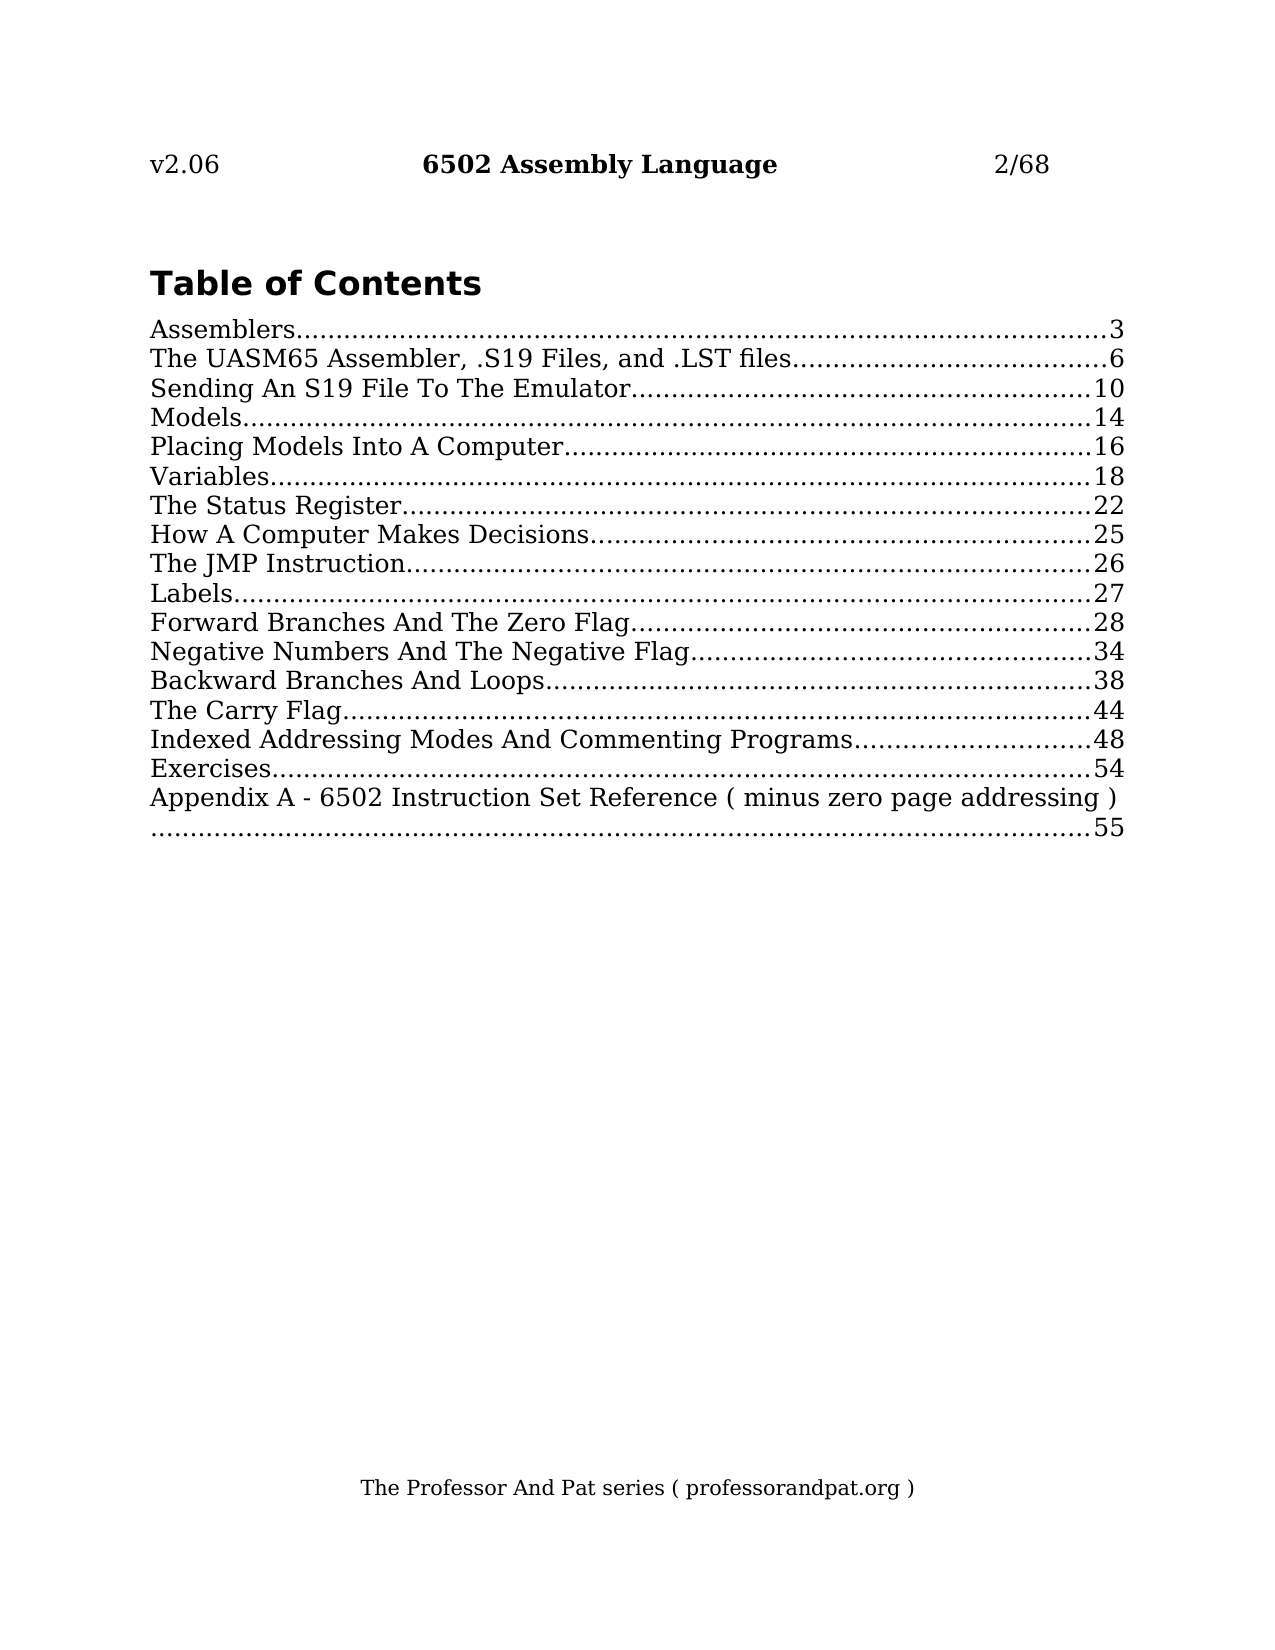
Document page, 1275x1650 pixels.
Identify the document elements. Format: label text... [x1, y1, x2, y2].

text The Carry Flag 44 [150, 696, 1125, 725]
text Assemblers 3 [150, 315, 1125, 344]
text Forward Branches And The Zero Flag 28 [150, 608, 1125, 637]
text The Status Register 22 [150, 491, 1125, 520]
text Placing Models Into A Computer 16 [150, 432, 1125, 462]
text The JMP Instruction 26 [150, 549, 1125, 579]
text The UASM65 Assembler, .S19 Files, and .LST files 6 [150, 344, 1125, 374]
text How A Computer Makes Decisions 25 [150, 520, 1125, 549]
subtitle Table of Contents [150, 264, 1125, 303]
text Variables 18 [150, 462, 1125, 491]
text Exercises 54 [150, 754, 1125, 784]
text Models 14 [150, 403, 1125, 432]
text Sending An S19 File To The Emulator 10 [150, 374, 1125, 403]
text Negative Numbers And The Negative Flag 34 [150, 637, 1125, 667]
text Appendix A - 6502 Instruction Set Reference ( minus zero page addressing ) 55 [150, 784, 1125, 842]
text Backward Branches And Loops 38 [150, 667, 1125, 696]
text Labels 27 [150, 579, 1125, 608]
text Indexed Addressing Modes And Commenting Programs 48 [150, 725, 1125, 754]
